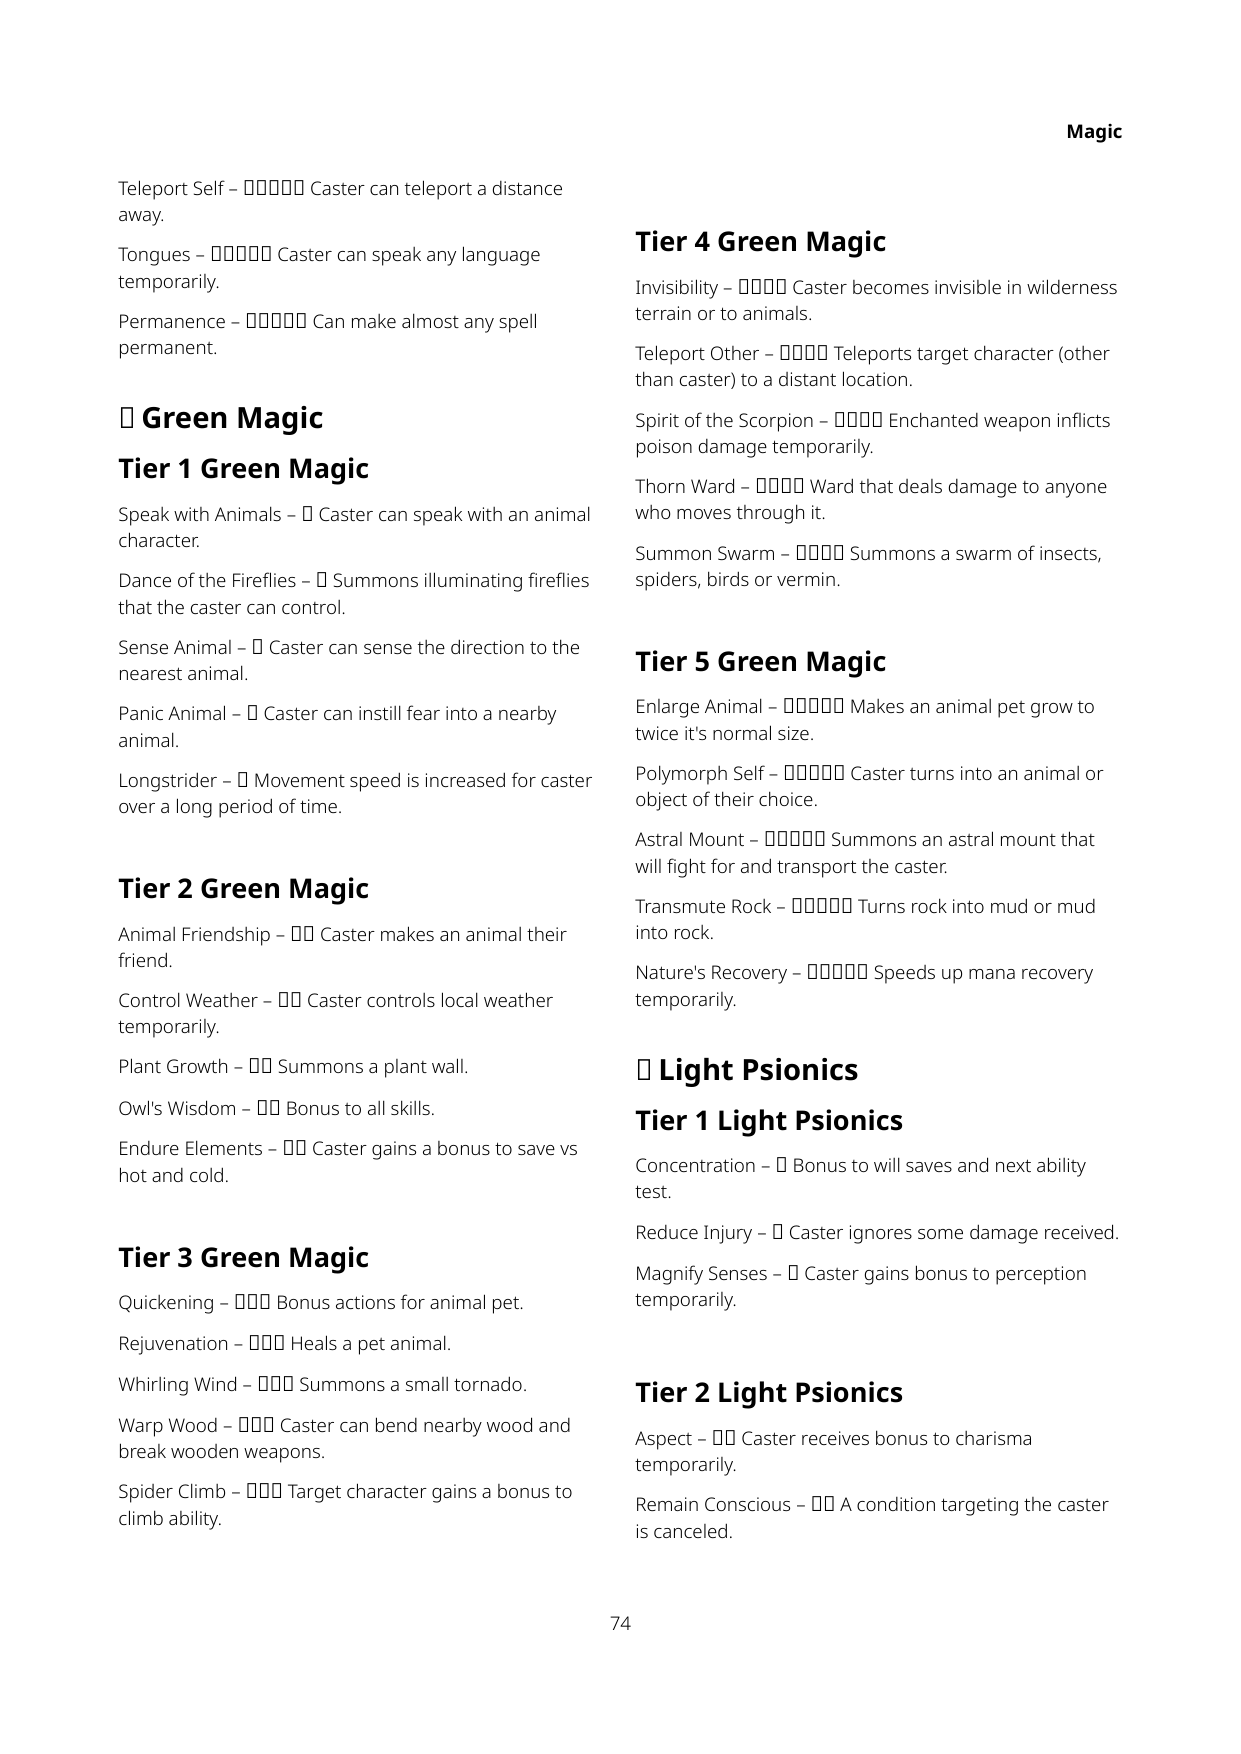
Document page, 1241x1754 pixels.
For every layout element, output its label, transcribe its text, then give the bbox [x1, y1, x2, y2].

text Dance of the Fireflies –  Summons illuminating fireflies that the caster can control. [118, 566, 605, 619]
text Transmute Rock –  Turns rock into mud or mud into rock. [635, 891, 1122, 945]
text Permanence –  Can make almost any spell permanent. [118, 306, 605, 360]
subtitle  Green Magic [118, 397, 605, 437]
text Endure Elements –  Caster gains a bonus to save vs hot and cold. [118, 1133, 605, 1187]
text Tier 1 Green Magic [118, 450, 605, 487]
text Spider Climb –  Target character gains a bonus to climb ability. [118, 1477, 605, 1531]
text Tier 1 Light Psionics [635, 1101, 1122, 1138]
text Tier 4 Green Magic [635, 222, 1122, 259]
text Tier 5 Green Magic [635, 642, 1122, 679]
text Magnify Senses –  Caster gains bonus to perception temporarily. [635, 1258, 1122, 1312]
text Astral Mount –  Summons an astral mount that will fight for and transport the caster. [635, 824, 1122, 878]
text Enlarge Animal –  Makes an animal pet grow to twice it's normal size. [635, 692, 1122, 746]
text Polymorph Self –  Caster turns into an animal or object of their choice. [635, 758, 1122, 812]
text Panic Animal –  Caster can instill fear into a nearby animal. [118, 698, 605, 752]
text Tier 2 Light Psionics [635, 1374, 1122, 1411]
text Longstrider –  Movement speed is increased for caster over a long period of time. [118, 765, 605, 819]
text Thorn Ward –  Ward that deals damage to anyone who moves through it. [635, 471, 1122, 525]
text Quickening –  Bonus actions for animal pet. [118, 1287, 605, 1316]
text Sense Animal –  Caster can sense the direction to the nearest animal. [118, 632, 605, 686]
text Reduce Injury –  Caster ignores some damage received. [635, 1217, 1122, 1245]
text Nature's Recovery –  Speeds up mana recovery temporarily. [635, 957, 1122, 1011]
text Teleport Self –  Caster can teleport a distance away. [118, 173, 605, 227]
text Invisibility –  Caster becomes invisible in wilderness terrain or to animals. [635, 272, 1122, 326]
text Plant Growth –  Summons a plant wall. [118, 1052, 605, 1080]
text Spirit of the Scorpion –  Enchanted weapon inflicts poison damage temporarily. [635, 405, 1122, 459]
text Owl's Wisdom –  Bonus to all skills. [118, 1093, 605, 1121]
text Rejuvenation –  Heals a pet animal. [118, 1328, 605, 1357]
text Summon Swarm –  Summons a swarm of insects, spiders, birds or vermin. [635, 538, 1122, 592]
text Tongues –  Caster can speak any language temporarily. [118, 239, 605, 293]
text Tier 3 Green Magic [118, 1238, 605, 1275]
text Whirling Wind –  Summons a small tornado. [118, 1369, 605, 1398]
text Control Weather –  Caster controls local weather temporarily. [118, 985, 605, 1039]
text Concentration –  Bonus to will saves and next ability test. [635, 1150, 1122, 1204]
text Tier 2 Green Magic [118, 869, 605, 906]
text Speak with Animals –  Caster can speak with an animal character. [118, 499, 605, 553]
text Warp Wood –  Caster can bend nearby wood and break wooden weapons. [118, 1410, 605, 1464]
subtitle  Light Psionics [635, 1049, 1122, 1088]
text Aspect –  Caster receives bonus to charisma temporarily. [635, 1423, 1122, 1477]
text Remain Conscious –  A condition targeting the caster is canceled. [635, 1489, 1122, 1543]
text Teleport Other –  Teleports target character (other than caster) to a distant location. [635, 338, 1122, 392]
text Animal Friendship –  Caster makes an animal their friend. [118, 919, 605, 973]
